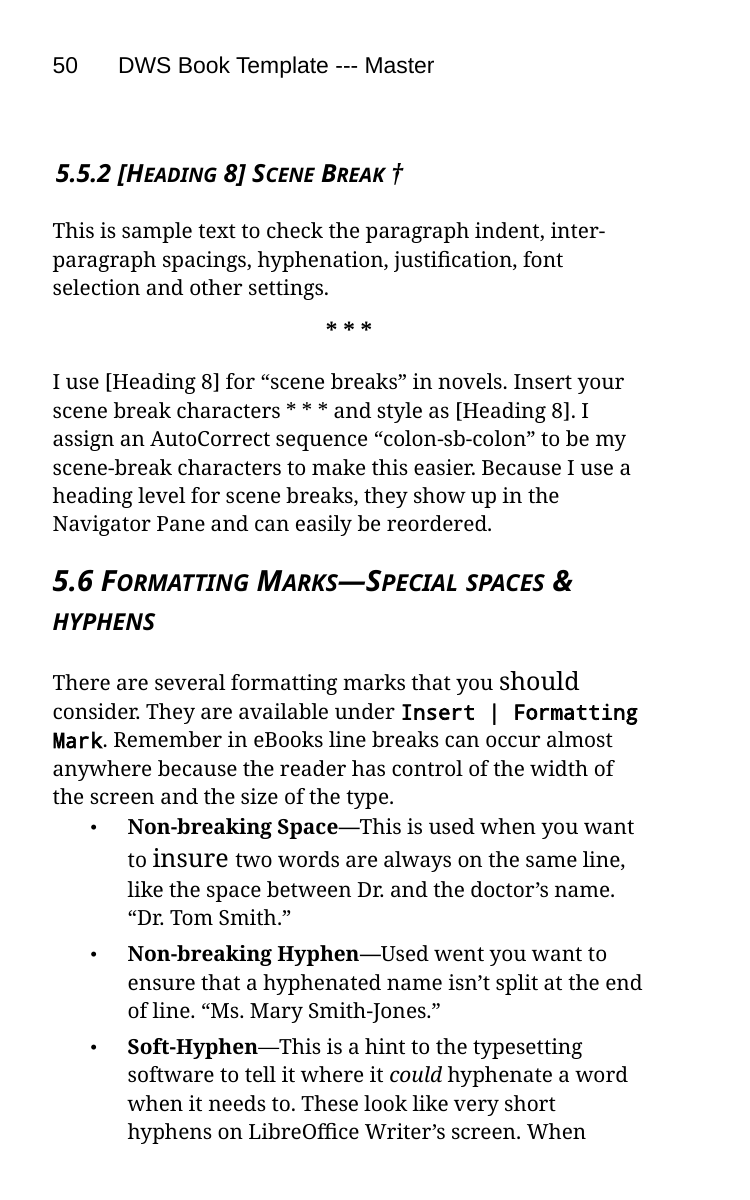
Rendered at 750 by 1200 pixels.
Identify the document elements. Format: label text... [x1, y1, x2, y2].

list Non-breaking Space—This is used when you want to insure two words are always on the same line, like the space between Dr. and the doctor’s name. “Dr. Tom Smith.” [90, 812, 645, 932]
subtitle [Heading 8] Scene Break † [52, 152, 645, 192]
list Soft-Hyphen—This is a hint to the typesetting software to tell it where it could hyphenate a word when it needs to. These look like very short hyphens on LibreOffice Writer’s screen. When [90, 1032, 645, 1146]
subtitle Formatting Marks—Special spaces & hyphens [52, 560, 645, 639]
text There are several formatting marks that you should consider. They are available under Insert | Formatting Mark. Remember in eBooks line breaks can occur almost anywhere because the reader has control of the width of the screen and the size of the type. [52, 663, 645, 811]
text This is sample text to check the paragraph indent, inter-paragraph spacings, hyphenation, justification, font selection and other settings. [52, 216, 645, 302]
subtitle * * * [52, 312, 645, 349]
text I use [Heading 8] for “scene breaks” in novels. Insert your scene break characters * * * and style as [Heading 8]. I assign an AutoCorrect sequence “colon-sb-colon” to be my scene-break characters to make this easier. Because I use a heading level for scene breaks, they show up in the Navigator Pane and can easily be reordered. [52, 367, 645, 538]
list Non-breaking Hyphen—Used went you want to ensure that a hyphenated name isn’t split at the end of line. “Ms. Mary Smith‑Jones.” [90, 939, 645, 1024]
